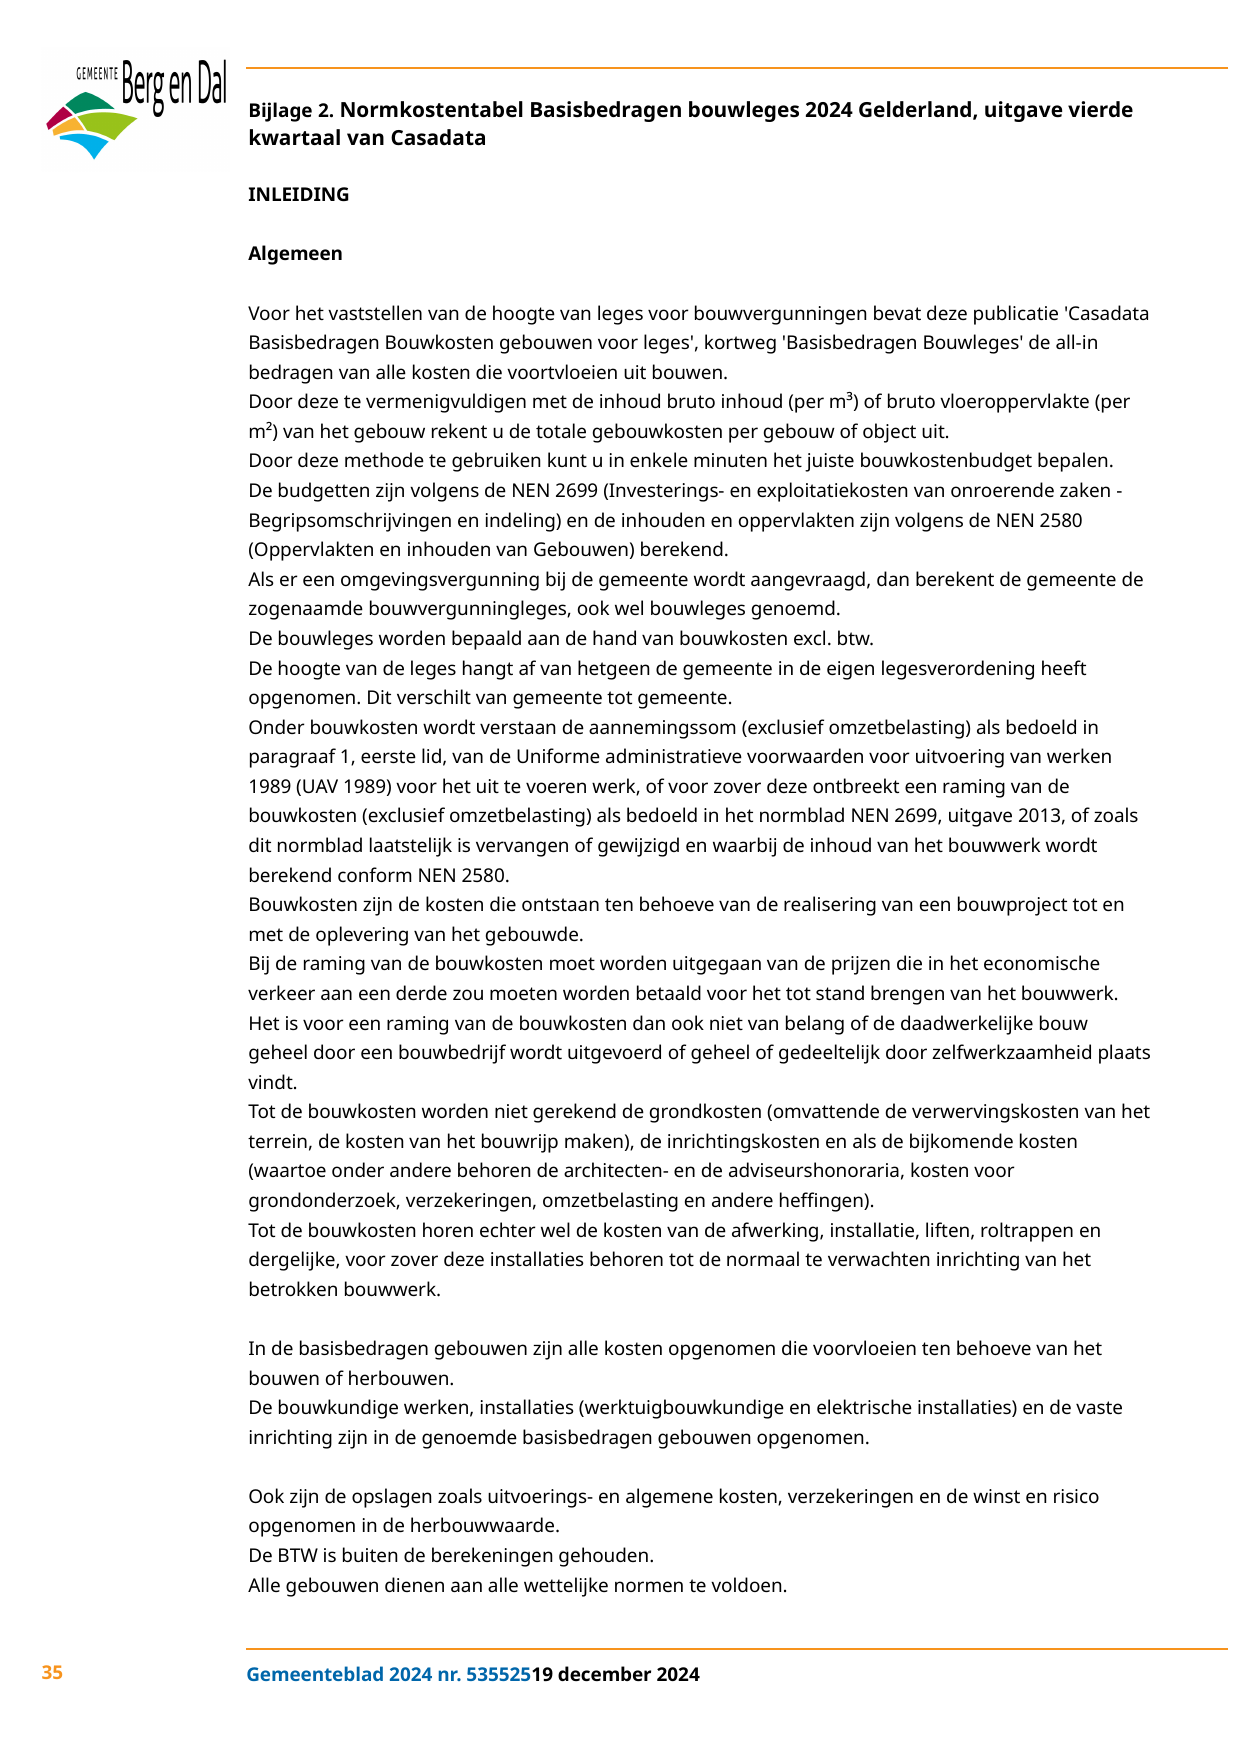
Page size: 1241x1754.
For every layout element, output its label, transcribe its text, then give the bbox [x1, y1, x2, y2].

picture [41, 47, 231, 172]
text De hoogte van de leges hangt af van hetgeen de gemeente in de eigen legesverordening heeft opgenomen. Dit verschilt van gemeente tot gemeente. [248, 655, 1152, 710]
text Alle gebouwen dienen aan alle wettelijke normen te voldoen. [248, 1572, 1152, 1597]
text Voor het vaststellen van de hoogte van leges voor bouwvergunningen bevat deze publicatie 'Casadata Basisbedragen Bouwkosten gebouwen voor leges', kortweg 'Basisbedragen Bouwleges' de all-in bedragen van alle kosten die voortvloeien uit bouwen. [248, 300, 1152, 384]
text Bij de raming van de bouwkosten moet worden uitgegaan van de prijzen die in het economische verkeer aan een derde zou moeten worden betaald voor het tot stand brengen van het bouwwerk. Het is voor een raming van de bouwkosten dan ook niet van belang of de daadwerkelijke bouw geheel door een bouwbedrijf wordt uitgevoerd of geheel of gedeeltelijk door zelfwerkzaamheid plaats vindt. [248, 951, 1152, 1094]
text Ook zijn de opslagen zoals uitvoerings- en algemene kosten, verzekeringen en de winst en risico opgenomen in de herbouwwaarde. [248, 1483, 1152, 1538]
text De bouwkundige werken, installaties (werktuigbouwkundige en elektrische installaties) en de vaste inrichting zijn in de genoemde basisbedragen gebouwen opgenomen. [248, 1394, 1152, 1449]
text Tot de bouwkosten horen echter wel de kosten van de afwerking, installatie, liften, roltrappen en dergelijke, voor zover deze installaties behoren tot de normaal te verwachten inrichting van het betrokken bouwwerk. [248, 1217, 1152, 1302]
text Onder bouwkosten wordt verstaan de aannemingssom (exclusief omzetbelasting) als bedoeld in paragraaf 1, eerste lid, van de Uniforme administratieve voorwaarden voor uitvoering van werken 1989 (UAV 1989) voor het uit te voeren werk, of voor zover deze ontbreekt een raming van de bouwkosten (exclusief omzetbelasting) als bedoeld in het normblad NEN 2699, uitgave 2013, of zoals dit normblad laatstelijk is vervangen of gewijzigd en waarbij de inhoud van het bouwwerk wordt berekend conform NEN 2580. [248, 714, 1152, 887]
text Als er een omgevingsvergunning bij de gemeente wordt aangevraagd, dan berekent de gemeente de zogenaamde bouwvergunningleges, ook wel bouwleges genoemd. [248, 566, 1152, 621]
text De BTW is buiten de berekeningen gehouden. [248, 1542, 1152, 1568]
text Tot de bouwkosten worden niet gerekend de grondkosten (omvattende de verwervingskosten van het terrein, de kosten van het bouwrijp maken), de inrichtingskosten en als de bijkomende kosten (waartoe onder andere behoren de architecten- en de adviseurshonoraria, kosten voor grondonderzoek, verzekeringen, omzetbelasting en andere heffingen). [248, 1098, 1152, 1213]
text Bijlage 2. Normkostentabel Basisbedragen bouwleges 2024 Gelderland, uitgave vierde kwartaal van Casadata [248, 95, 1152, 152]
text INLEIDING [248, 181, 1152, 207]
text De bouwleges worden bepaald aan de hand van bouwkosten excl. btw. [248, 625, 1152, 651]
text Algemeen [248, 241, 1152, 266]
text Bouwkosten zijn de kosten die ontstaan ten behoeve van de realisering van een bouwproject tot en met de oplevering van het gebouwde. [248, 891, 1152, 947]
text Door deze methode te gebruiken kunt u in enkele minuten het juiste bouwkostenbudget bepalen. [248, 448, 1152, 473]
text De budgetten zijn volgens de NEN 2699 (Investerings- en exploitatiekosten van onroerende zaken - Begripsomschrijvingen en indeling) en de inhouden en oppervlakten zijn volgens de NEN 2580 (Oppervlakten en inhouden van Gebouwen) berekend. [248, 477, 1152, 562]
text Door deze te vermenigvuldigen met de inhoud bruto inhoud (per m³) of bruto vloeroppervlakte (per m²) van het gebouw rekent u de totale gebouwkosten per gebouw of object uit. [248, 388, 1152, 444]
text In de basisbedragen gebouwen zijn alle kosten opgenomen die voorvloeien ten behoeve van het bouwen of herbouwen. [248, 1335, 1152, 1390]
